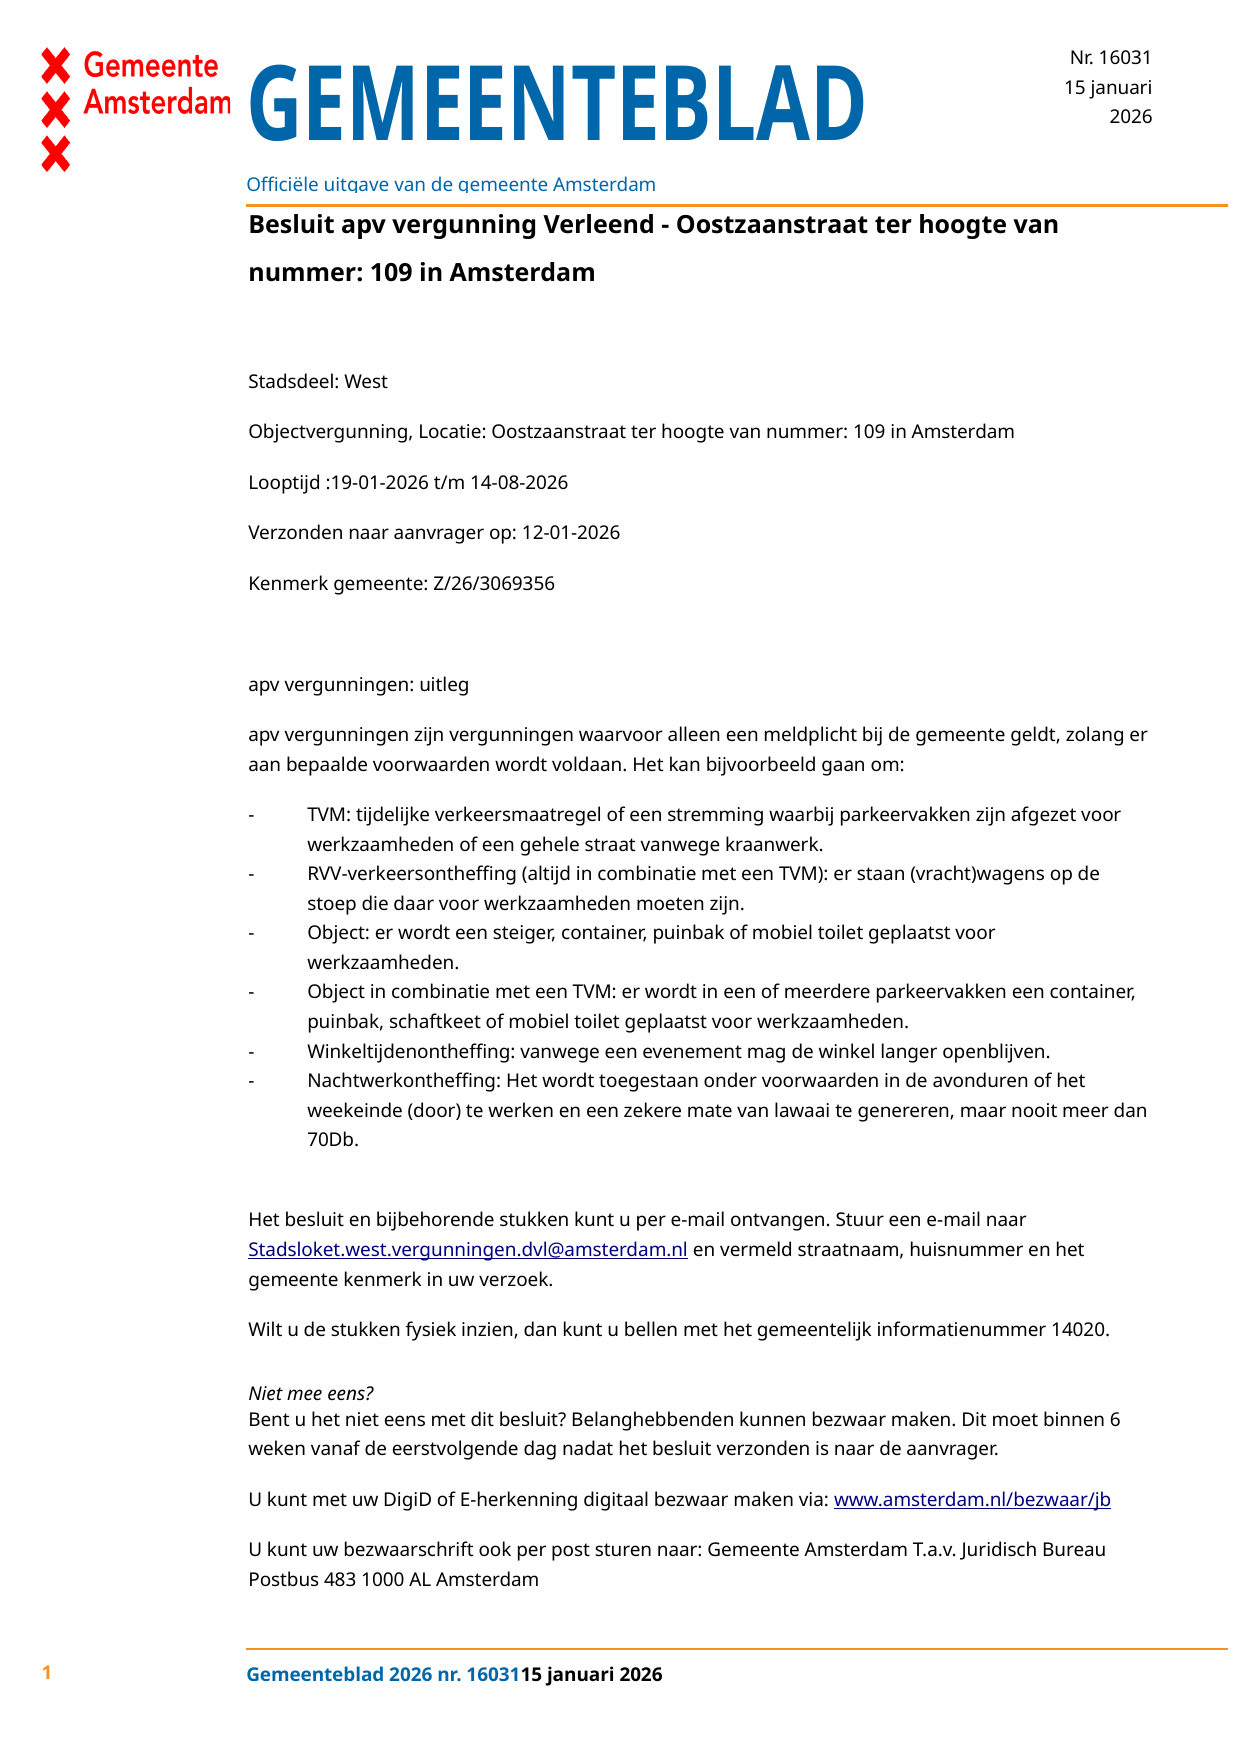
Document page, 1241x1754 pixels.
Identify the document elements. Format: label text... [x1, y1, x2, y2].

list Object in combinatie met een TVM: er wordt in een of meerdere parkeervakken een container, puinbak, schaftkeet of mobiel toilet geplaatst voor werkzaamheden. [248, 979, 1152, 1034]
text Het besluit en bijbehorende stukken kunt u per e-mail ontvangen. Stuur een e-mail naar Stadsloket.west.vergunningen.dvl@amsterdam.nl en vermeld straatnaam, huisnummer en het gemeente kenmerk in uw verzoek. [248, 1207, 1152, 1292]
list RVV-verkeersontheffing (altijd in combinatie met een TVM): er staan (vracht)wagens op de stoep die daar voor werkzaamheden moeten zijn. [248, 860, 1152, 916]
text Looptijd :19-01-2026 t/m 14-08-2026 [248, 469, 1152, 495]
text Besluit apv vergunning Verleend - Oostzaanstraat ter hoogte van nummer: 109 in Amsterdam [248, 207, 1152, 288]
text Objectvergunning, Locatie: Oostzaanstraat ter hoogte van nummer: 109 in Amsterdam [248, 419, 1152, 444]
text apv vergunningen: uitleg [248, 671, 1152, 697]
text apv vergunningen zijn vergunningen waarvoor alleen een meldplicht bij de gemeente geldt, zolang er aan bepaalde voorwaarden wordt voldaan. Het kan bijvoorbeeld gaan om: [248, 721, 1152, 777]
list Winkeltijdenontheffing: vanwege een evenement mag de winkel langer openblijven. [248, 1038, 1152, 1064]
picture [41, 47, 231, 172]
text Stadsdeel: West [248, 368, 1152, 394]
text Verzonden naar aanvrager op: 12-01-2026 [248, 519, 1152, 545]
text U kunt met uw DigiD of E-herkenning digitaal bezwaar maken via: www.amsterdam.nl/bezwaar/jb [248, 1486, 1152, 1512]
text Niet mee eens? [248, 1380, 1152, 1406]
list Nachtwerkontheffing: Het wordt toegestaan onder voorwaarden in de avonduren of het weekeinde (door) te werken en een zekere mate van lawaai te genereren, maar nooit meer dan 70Db. [248, 1067, 1152, 1152]
text U kunt uw bezwaarschrift ook per post sturen naar: Gemeente Amsterdam T.a.v. Juridisch Bureau Postbus 483 1000 AL Amsterdam [248, 1536, 1152, 1592]
list Object: er wordt een steiger, container, puinbak of mobiel toilet geplaatst voor werkzaamheden. [248, 919, 1152, 975]
text Kenmerk gemeente: Z/26/3069356 [248, 570, 1152, 596]
text Wilt u de stukken fysiek inzien, dan kunt u bellen met het gemeentelijk informatienummer 14020. [248, 1316, 1152, 1342]
list TVM: tijdelijke verkeersmaatregel of een stremming waarbij parkeervakken zijn afgezet voor werkzaamheden of een gehele straat vanwege kraanwerk. [248, 801, 1152, 857]
text Bent u het niet eens met dit besluit? Belanghebbenden kunnen bezwaar maken. Dit moet binnen 6 weken vanaf de eerstvolgende dag nadat het besluit verzonden is naar de aanvrager. [248, 1406, 1152, 1461]
